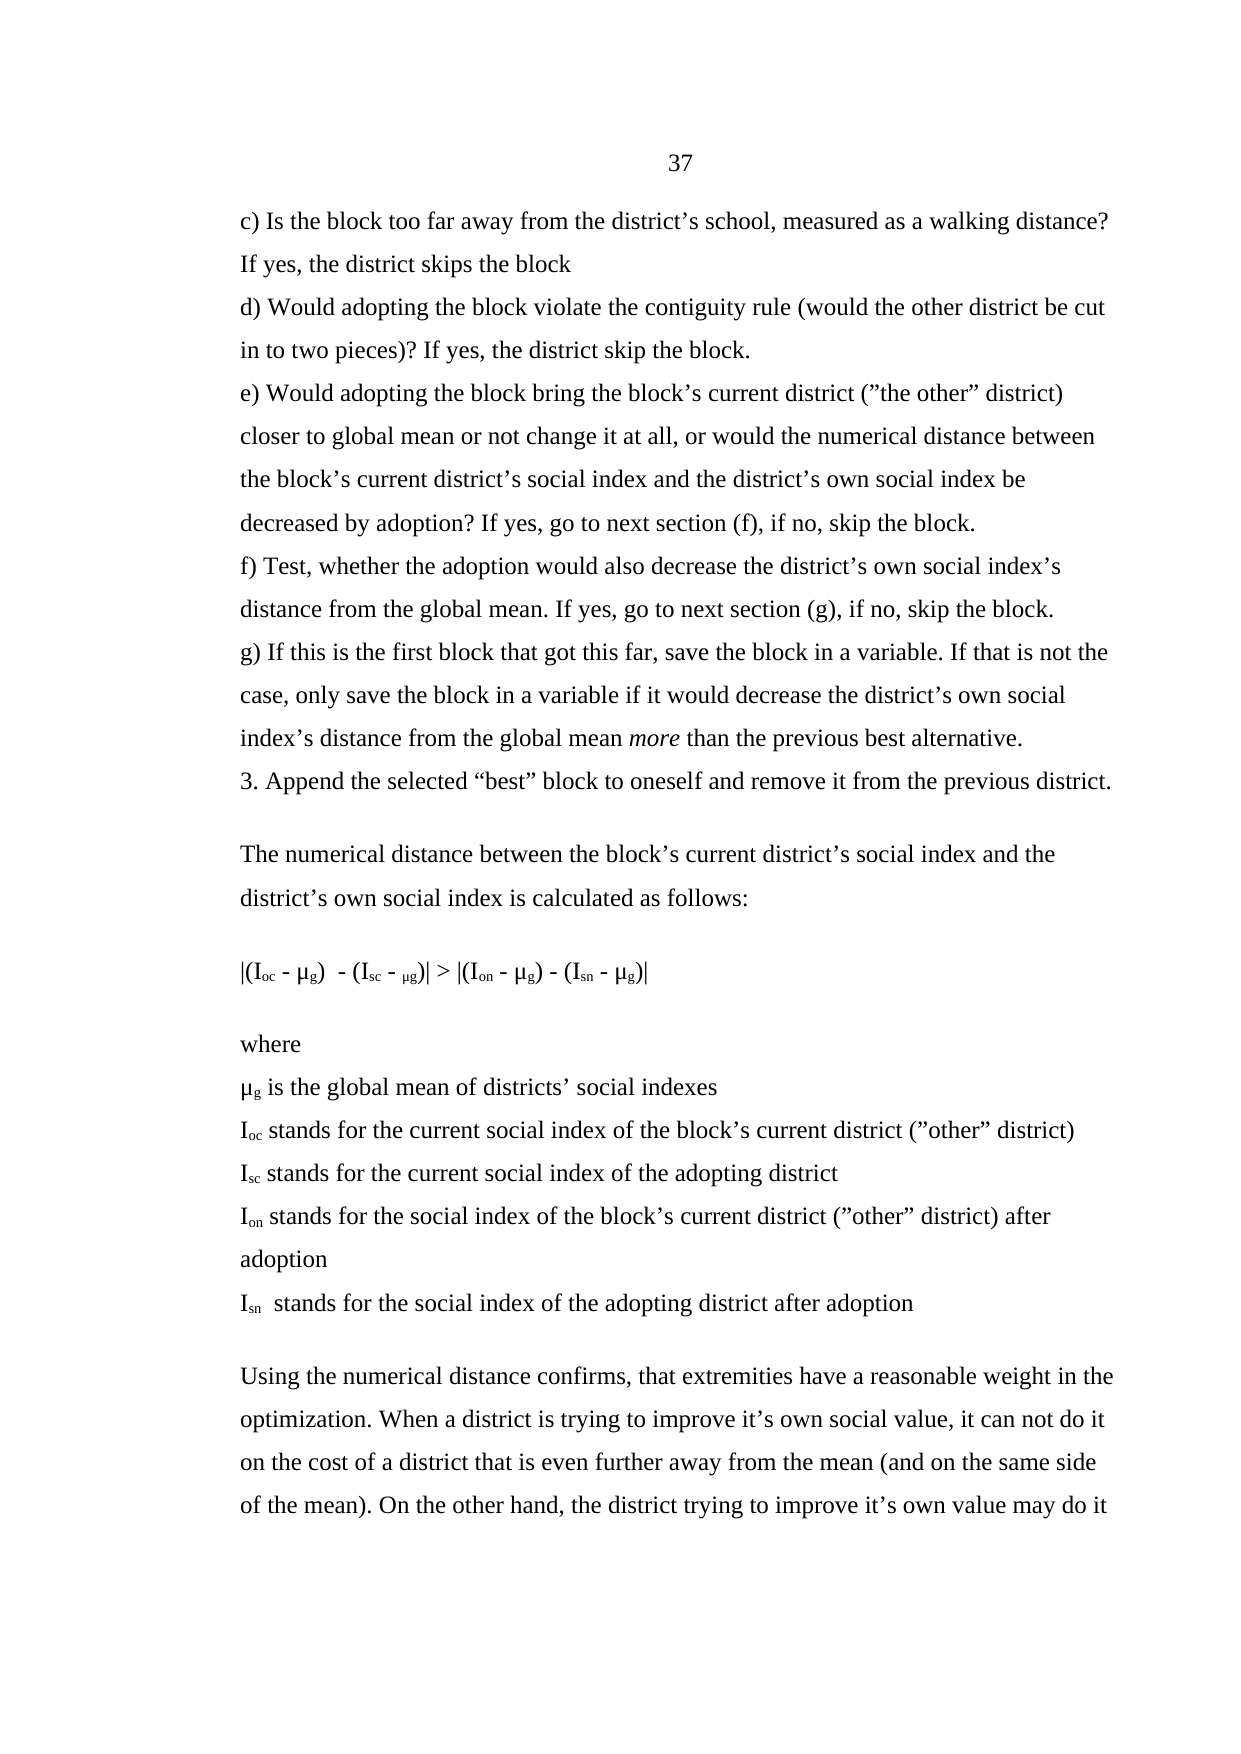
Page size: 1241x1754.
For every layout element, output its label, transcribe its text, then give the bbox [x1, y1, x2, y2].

text The numerical distance between the block’s current district’s social index and the district’s own social index is calculated as follows: [240, 839, 1121, 911]
text |(Ioc - μg) - (Isc - μg)| > |(Ion - μg) - (Isn - μg)| [240, 956, 1121, 984]
text Using the numerical distance confirms, that extremities have a reasonable weight in the optimization. When a district is trying to improve it’s own social value, it can not do it on the cost of a district that is even further away from the mean (and on the same side of the mean). On the other hand, the district trying to improve it’s own value may do it [240, 1361, 1121, 1519]
text c) Is the block too far away from the district’s school, measured as a walking distance? If yes, the district skips the block d) Would adopting the block violate the contiguity rule (would the other district be cut in to two pieces)? If yes, the district skip the block. e) Would adopting the block bring the block’s current district (”the other” district) closer to global mean or not change it at all, or would the numerical distance between the block’s current district’s social index and the district’s own social index be decreased by adoption? If yes, go to next section (f), if no, skip the block. f) Test, whether the adoption would also decrease the district’s own social index’s distance from the global mean. If yes, go to next section (g), if no, skip the block. g) If this is the first block that got this far, save the block in a variable. If that is not the case, only save the block in a variable if it would decrease the district’s own social index’s distance from the global mean more than the previous best alternative. 3. Append the selected “best” block to oneself and remove it from the previous district. [240, 206, 1121, 795]
text where μg is the global mean of districts’ social indexes Ioc stands for the current social index of the block’s current district (”other” district) Isc stands for the current social index of the adopting district Ion stands for the social index of the block’s current district (”other” district) after adoption Isn stands for the social index of the adopting district after adoption [240, 1029, 1121, 1316]
